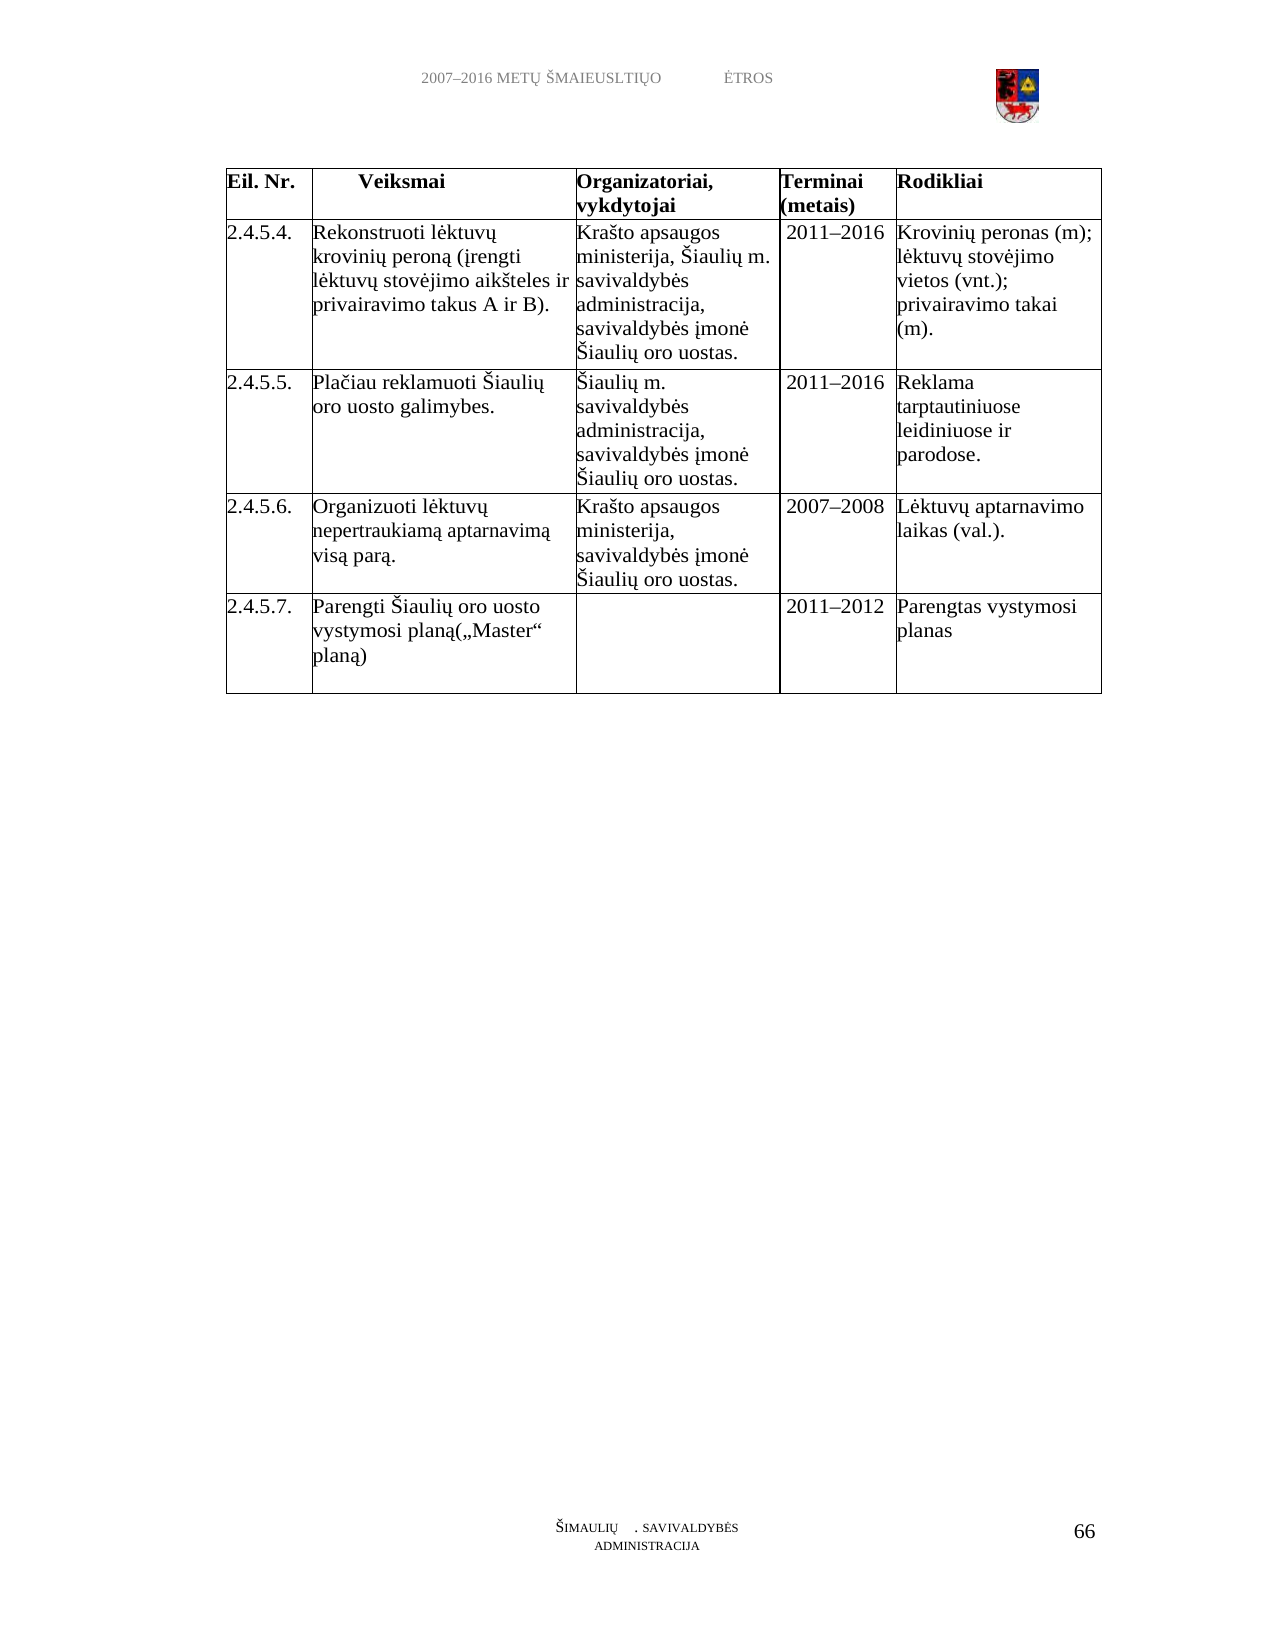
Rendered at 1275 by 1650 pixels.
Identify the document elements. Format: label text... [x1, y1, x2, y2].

table_cell Krašto apsaugos ministerija, savivaldybės įmonė Šiaulių oro uostas. [577, 494, 779, 593]
table_cell 2011–2016 [781, 220, 896, 368]
table_cell Parengtas vystymosi planas [897, 594, 1101, 693]
table_cell Organizuoti lėktuvų nepertraukiamą aptarnavimą visą parą. [313, 494, 576, 593]
table_cell Krašto apsaugos ministerija, Šiaulių m. savivaldybės administracija, savivaldybės įmonė Šiaulių oro uostas. [577, 220, 779, 368]
table_header Rodikliai [897, 169, 1101, 219]
table_header Veiksmai [313, 169, 576, 219]
table_cell Reklama tarptautiniuose leidiniuose ir parodose. [897, 370, 1101, 493]
table_cell [577, 594, 779, 693]
table_header Organizatoriai, vykdytojai [577, 169, 779, 219]
table_cell Krovinių peronas (m); lėktuvų stovėjimo vietos (vnt.); privairavimo takai (m). [897, 220, 1101, 368]
table_cell 2007–2008 [781, 494, 896, 593]
table_cell Plačiau reklamuoti Šiaulių oro uosto galimybes. [313, 370, 576, 493]
table_cell 2011–2016 [781, 370, 896, 493]
table_cell 2011–2012 [781, 594, 896, 693]
table_cell 2.4.5.5. [227, 370, 312, 493]
table_cell 2.4.5.7. [227, 594, 312, 693]
table_cell 2.4.5.6. [227, 494, 312, 593]
table_cell Rekonstruoti lėktuvų krovinių peroną (įrengti lėktuvų stovėjimo aikšteles ir privairavimo takus A ir B). [313, 220, 576, 368]
table_header Eil. Nr. [227, 169, 312, 219]
table_cell 2.4.5.4. [227, 220, 312, 368]
table_cell Šiaulių m. savivaldybės administracija, savivaldybės įmonė Šiaulių oro uostas. [577, 370, 779, 493]
table_cell Lėktuvų aptarnavimo laikas (val.). [897, 494, 1101, 593]
table_cell Parengti Šiaulių oro uosto vystymosi planą(„Master“ planą) [313, 594, 576, 693]
table_header Terminai (metais) [781, 169, 896, 219]
